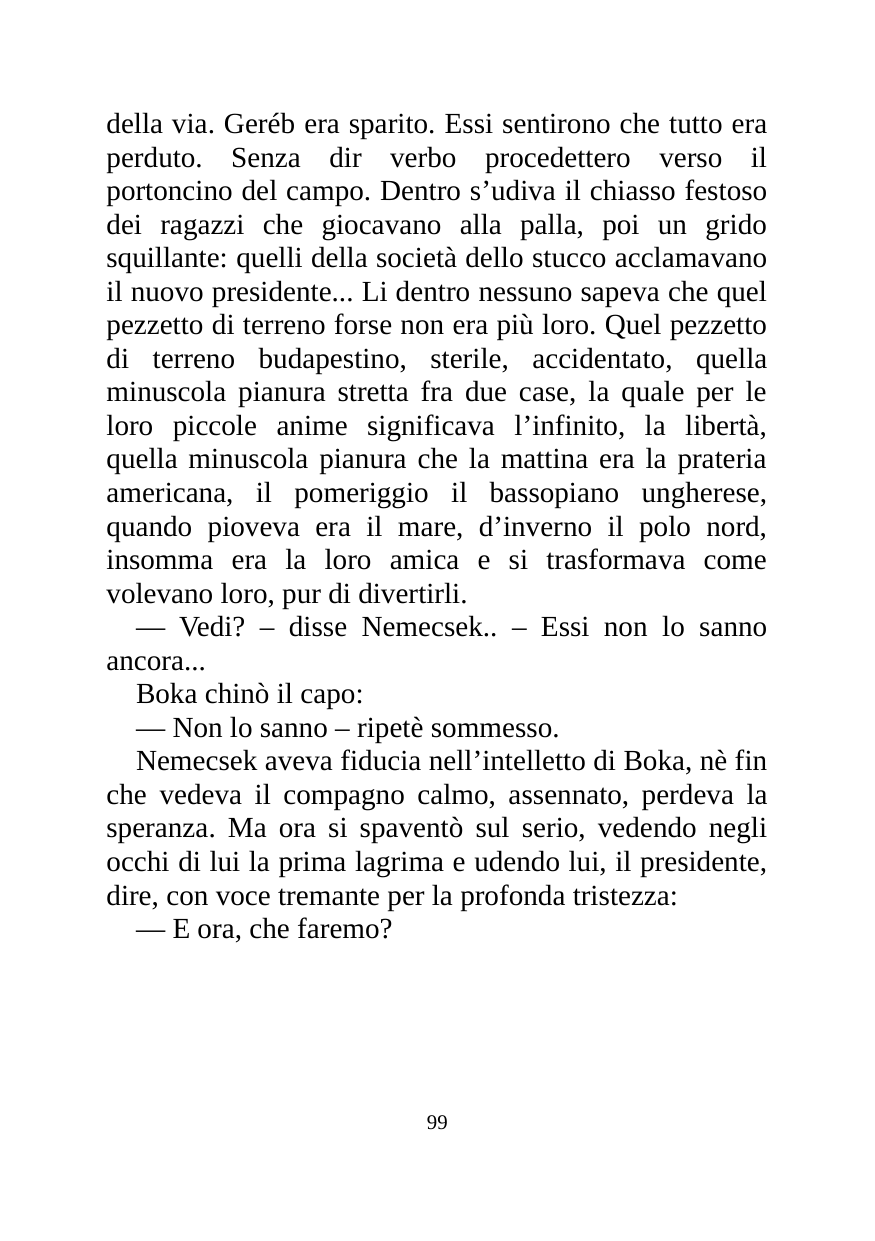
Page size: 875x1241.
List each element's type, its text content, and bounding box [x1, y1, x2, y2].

text della via. Geréb era sparito. Essi sentirono che tutto era perduto. Senza dir verbo procedettero verso il portoncino del campo. Dentro s’udiva il chiasso festoso dei ragazzi che giocavano alla palla, poi un grido squillante: quelli della società dello stucco acclamavano il nuovo presidente... Li dentro nessuno sapeva che quel pezzetto di terreno forse non era più loro. Quel pezzetto di terreno budapestino, sterile, accidentato, quella minuscola pianura stretta fra due case, la quale per le loro piccole anime significava l’infinito, la libertà, quella minuscola pianura che la mattina era la prateria americana, il pomeriggio il bassopiano ungherese, quando pioveva era il mare, d’inverno il polo nord, insomma era la loro amica e si trasformava come volevano loro, pur di divertirli. [106, 106, 768, 609]
text — Vedi? – disse Nemecsek.. – Essi non lo sanno ancora... [106, 609, 768, 676]
text — E ora, che faremo? [106, 911, 768, 945]
text — Non lo sanno – ripetè sommesso. [106, 710, 768, 743]
text Nemecsek aveva fiducia nell’intelletto di Boka, nè fin che vedeva il compagno calmo, assennato, perdeva la speranza. Ma ora si spaventò sul serio, vedendo negli occhi di lui la prima lagrima e udendo lui, il presidente, dire, con voce tremante per la profonda tristezza: [106, 743, 768, 911]
text Boka chinò il capo: [106, 676, 768, 710]
